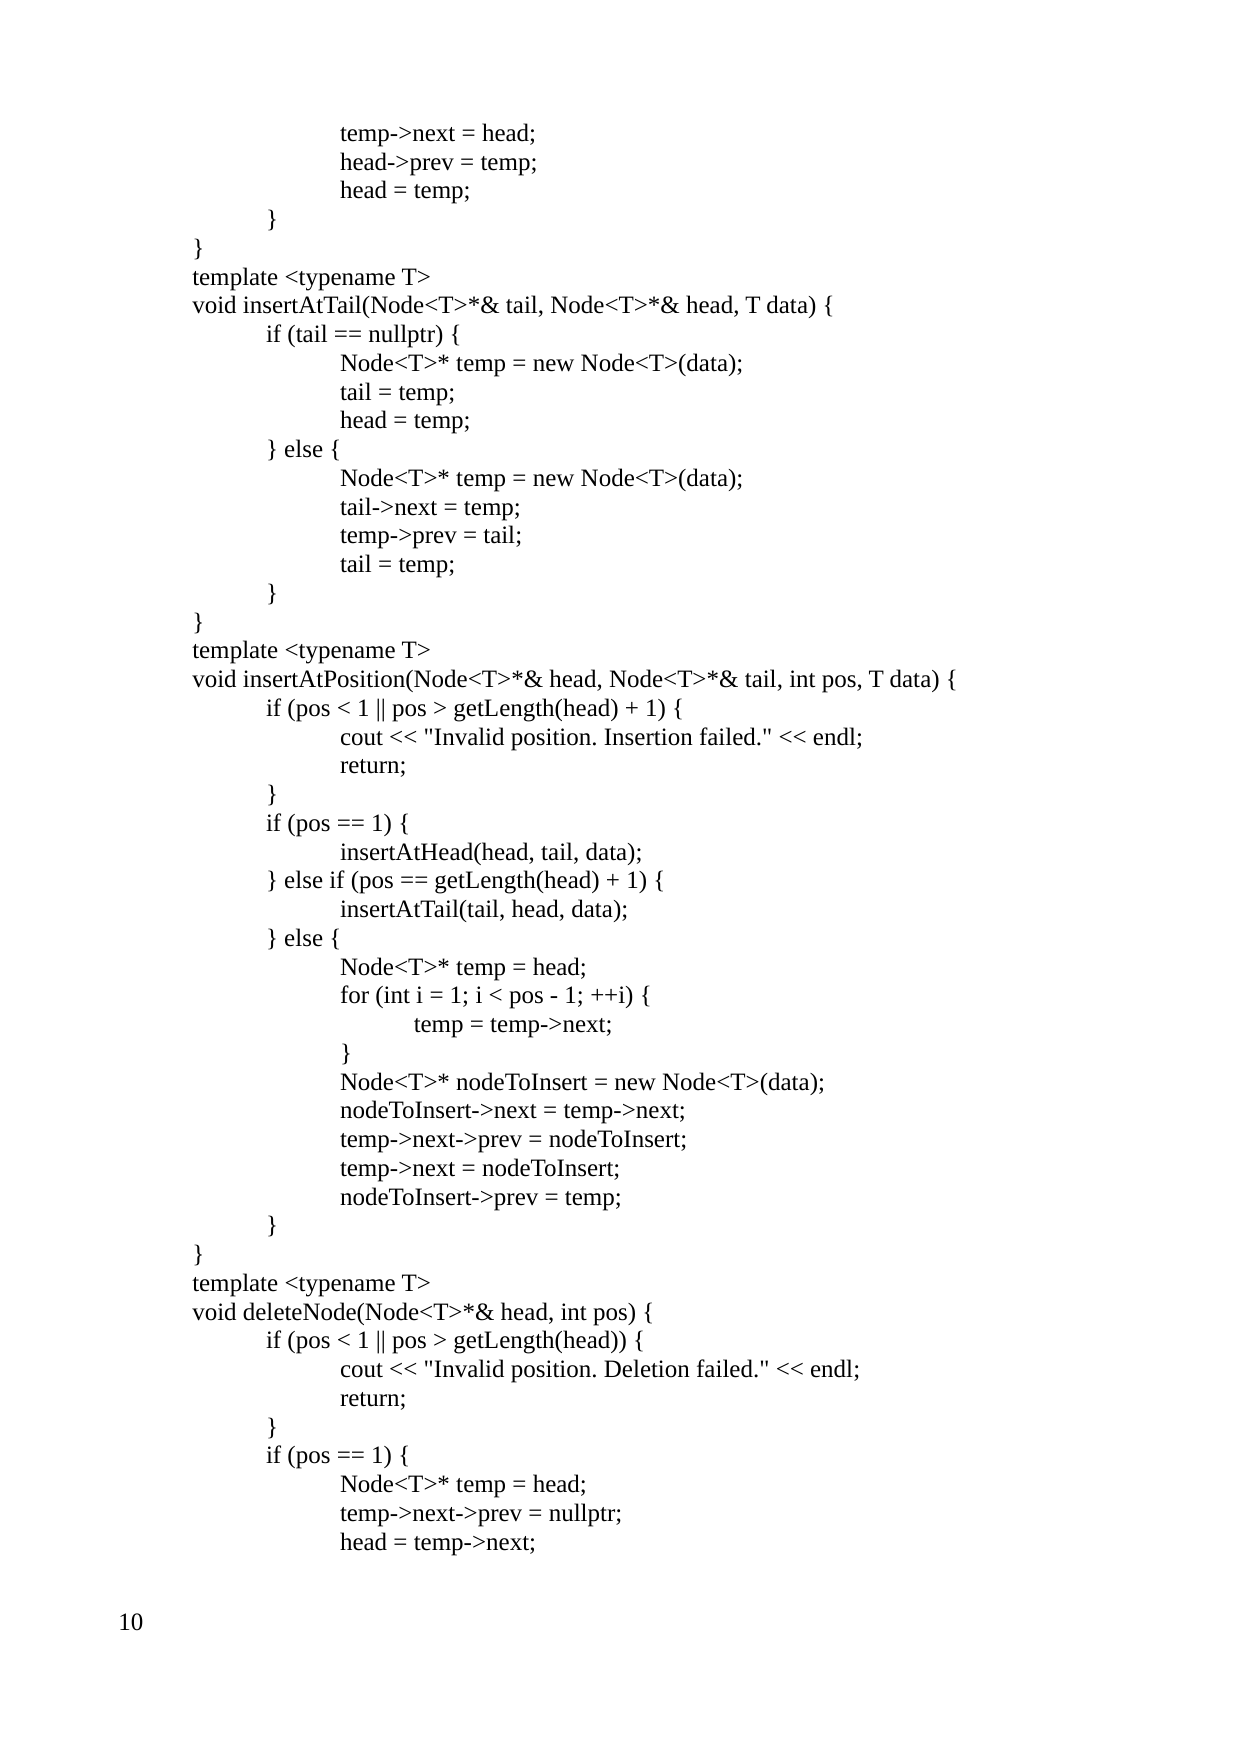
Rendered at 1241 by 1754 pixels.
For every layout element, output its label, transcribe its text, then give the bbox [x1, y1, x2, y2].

text temp = temp->next; [118, 1009, 1122, 1038]
text temp->next = head; [118, 118, 1122, 147]
text Node<T>* temp = head; [118, 952, 1122, 981]
text nodeToInsert->next = temp->next; [118, 1096, 1122, 1124]
text for (int i = 1; i < pos - 1; ++i) { [118, 981, 1122, 1009]
text } [118, 607, 1122, 636]
text if (pos < 1 || pos > getLength(head) + 1) { [118, 693, 1122, 722]
text insertAtTail(tail, head, data); [118, 894, 1122, 923]
text cout << "Invalid position. Insertion failed." << endl; [118, 722, 1122, 751]
text if (pos == 1) { [118, 808, 1122, 837]
text } [118, 578, 1122, 607]
text head = temp; [118, 406, 1122, 434]
text insertAtHead(head, tail, data); [118, 837, 1122, 866]
text void deleteNode(Node<T>*& head, int pos) { [118, 1297, 1122, 1326]
text tail = temp; [118, 377, 1122, 406]
text template <typename T> [118, 1268, 1122, 1297]
text Node<T>* temp = new Node<T>(data); [118, 348, 1122, 377]
text temp->next->prev = nullptr; [118, 1498, 1122, 1527]
text temp->next->prev = nodeToInsert; [118, 1124, 1122, 1153]
text Node<T>* nodeToInsert = new Node<T>(data); [118, 1067, 1122, 1096]
text template <typename T> [118, 262, 1122, 291]
text head = temp->next; [118, 1527, 1122, 1556]
text Node<T>* temp = new Node<T>(data); [118, 463, 1122, 492]
text return; [118, 1383, 1122, 1412]
text } [118, 1211, 1122, 1239]
text void insertAtTail(Node<T>*& tail, Node<T>*& head, T data) { [118, 291, 1122, 319]
text } [118, 1038, 1122, 1067]
text if (pos < 1 || pos > getLength(head)) { [118, 1326, 1122, 1354]
text cout << "Invalid position. Deletion failed." << endl; [118, 1354, 1122, 1383]
text if (tail == nullptr) { [118, 319, 1122, 348]
text } [118, 779, 1122, 808]
text template <typename T> [118, 636, 1122, 664]
text tail = temp; [118, 549, 1122, 578]
text nodeToInsert->prev = temp; [118, 1182, 1122, 1211]
text temp->prev = tail; [118, 521, 1122, 549]
text if (pos == 1) { [118, 1441, 1122, 1469]
text } [118, 1412, 1122, 1441]
text } [118, 233, 1122, 262]
text void insertAtPosition(Node<T>*& head, Node<T>*& tail, int pos, T data) { [118, 664, 1122, 693]
text head = temp; [118, 176, 1122, 204]
text } else { [118, 923, 1122, 952]
text tail->next = temp; [118, 492, 1122, 521]
text } else if (pos == getLength(head) + 1) { [118, 866, 1122, 894]
text temp->next = nodeToInsert; [118, 1153, 1122, 1182]
text } [118, 204, 1122, 233]
text Node<T>* temp = head; [118, 1469, 1122, 1498]
text return; [118, 751, 1122, 779]
text } [118, 1239, 1122, 1268]
text head->prev = temp; [118, 147, 1122, 176]
text } else { [118, 434, 1122, 463]
